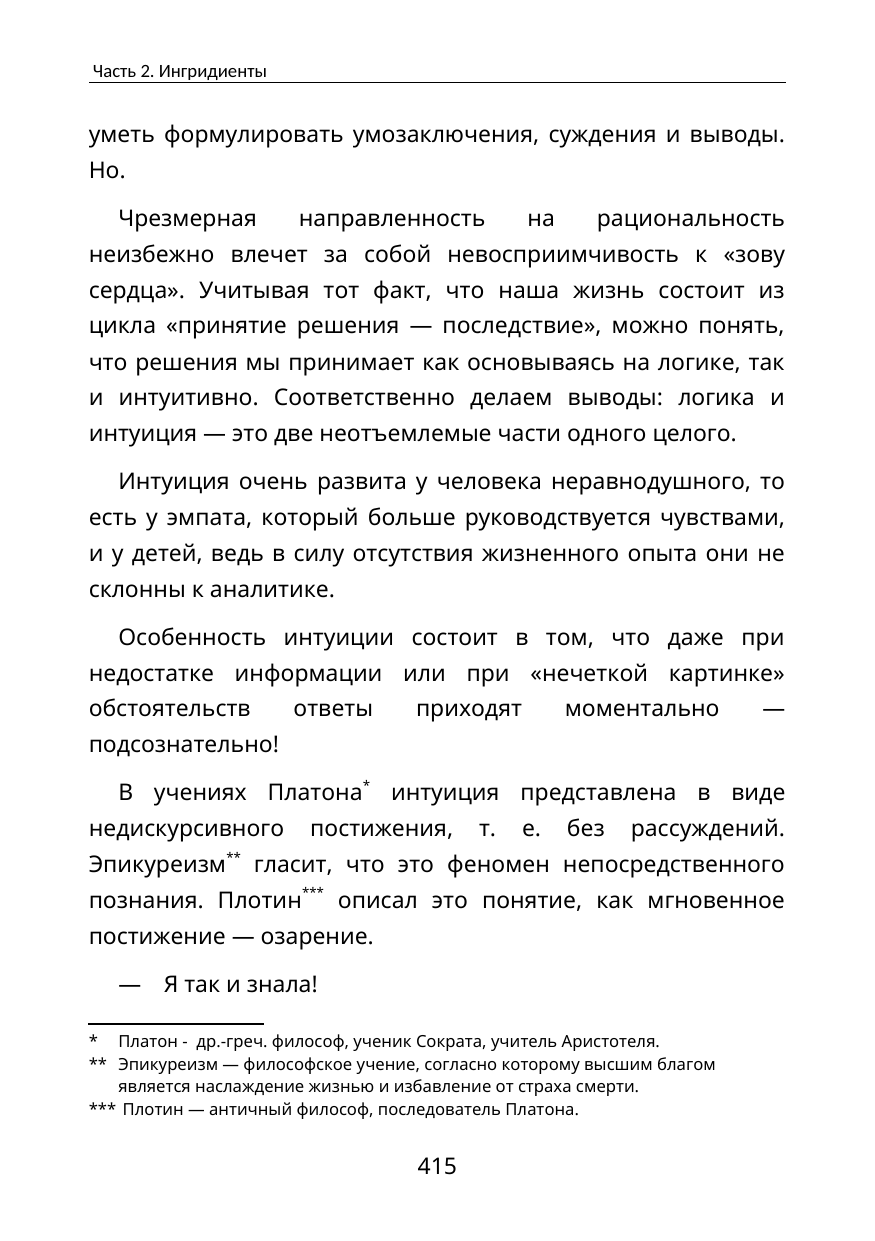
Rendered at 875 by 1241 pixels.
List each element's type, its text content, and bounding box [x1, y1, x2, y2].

text Плотин — античный философ, последователь Платона. [88, 1098, 786, 1120]
list Я так и знала! [88, 967, 786, 999]
text Интуиция очень развита у человека неравнодушного, то есть у эмпата, который больше руководствуется чувствами, и у детей, ведь в силу отсутствия жизненного опыта они не склонны к аналитике. [88, 465, 786, 604]
text уметь формулировать умозаключения, суждения и выводы. Но. [88, 118, 786, 185]
text Чрезмерная направленность на рациональность неизбежно влечет за собой невосприимчивость к «зову сердца». Учитывая тот факт, что наша жизнь состоит из цикла «принятие решения — последствие», можно понять, что решения мы принимает как основываясь на логике, так и интуитивно. Соответственно делаем выводы: логика и интуиция — это две неотъемлемые части одного целого. [88, 202, 786, 448]
text Особенность интуиции состоит в том, что даже при недостатке информации или при «нечеткой картинке» обстоятельств ответы приходят моментально — подсознательно! [88, 621, 786, 759]
text Платон - др.-греч. философ, ученик Сократа, учитель Аристотеля. [88, 1029, 786, 1052]
text Эпикуреизм — философское учение, согласно которому высшим благом является наслаждение жизнью и избавление от страха смерти. [88, 1052, 786, 1098]
text В учениях Платона интуиция представлена в виде недискурсивного постижения, т. е. без рассуждений. Эпикуреизм гласит, что это феномен непосредственного познания. Плотин описал это понятие, как мгновенное постижение — озарение. [88, 776, 786, 951]
